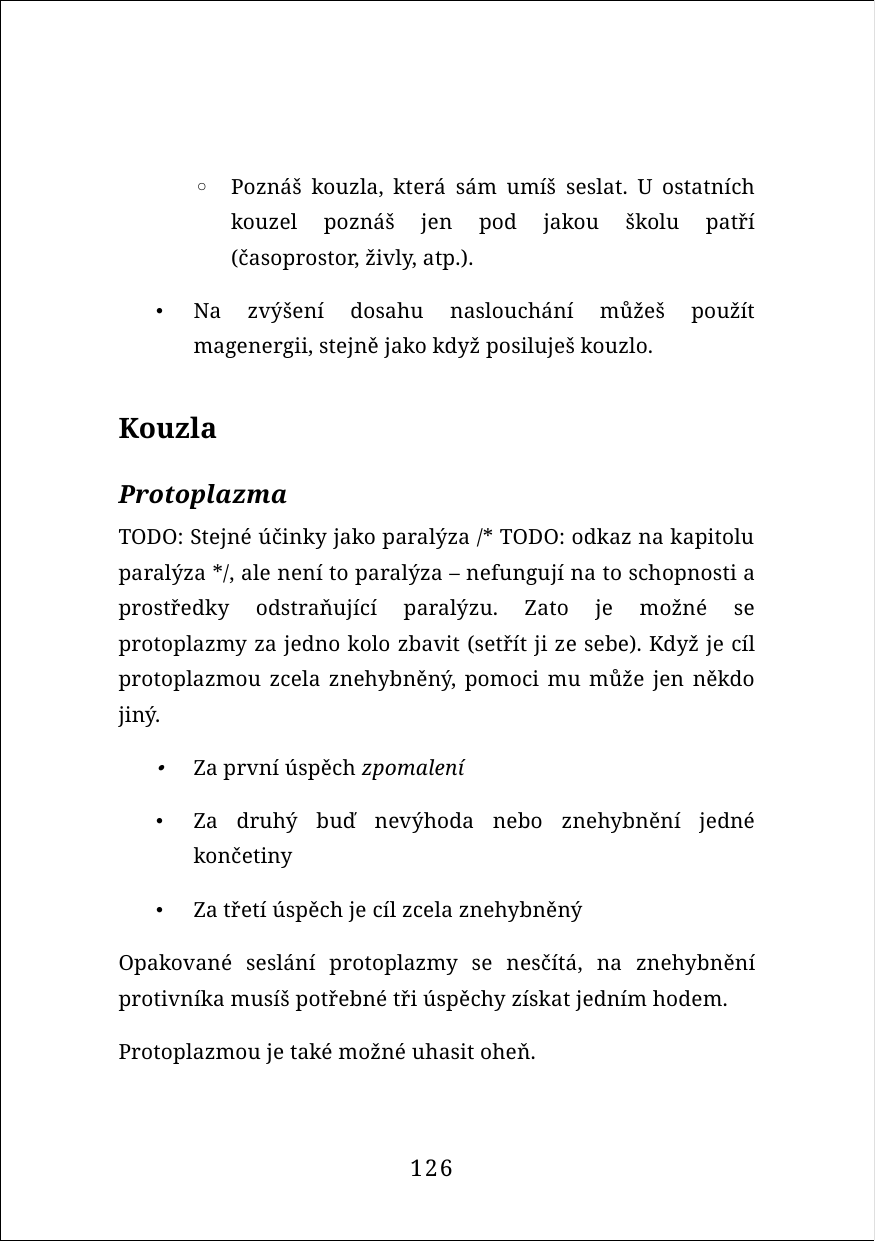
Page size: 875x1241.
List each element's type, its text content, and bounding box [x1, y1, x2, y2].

text TODO: Stejné účinky jako paralýza /* TODO: odkaz na kapitolu paralýza */, ale není to paralýza – nefungují na to schopnosti a prostředky odstraňující paralýzu. Zato je možné se protoplazmy za jedno kolo zbavit (setřít ji ze sebe). Když je cíl protoplazmou zcela znehybněný, pomoci mu může jen někdo jiný. [118, 522, 756, 728]
list Na zvýšení dosahu naslouchání můžeš použít magenergii, stejně jako když posiluješ kouzlo. [156, 296, 756, 360]
text Protoplazmou je také možné uhasit oheň. [118, 1037, 756, 1065]
list Poznáš kouzla, která sám umíš seslat. U ostatních kouzel poznáš jen pod jakou školu patří (časoprostor, živly, atp.). [193, 172, 756, 271]
list Za třetí úspěch je cíl zcela znehybněný [156, 895, 756, 923]
subtitle Protoplazma [118, 476, 756, 510]
list Za první úspěch zpomalení [156, 753, 756, 781]
subtitle Kouzla [118, 408, 756, 447]
text Opakované seslání protoplazmy se nesčítá, na znehybnění protivníka musíš potřebné tři úspěchy získat jedním hodem. [118, 948, 756, 1012]
list Za druhý buď nevýhoda nebo znehybnění jedné končetiny [156, 806, 756, 870]
